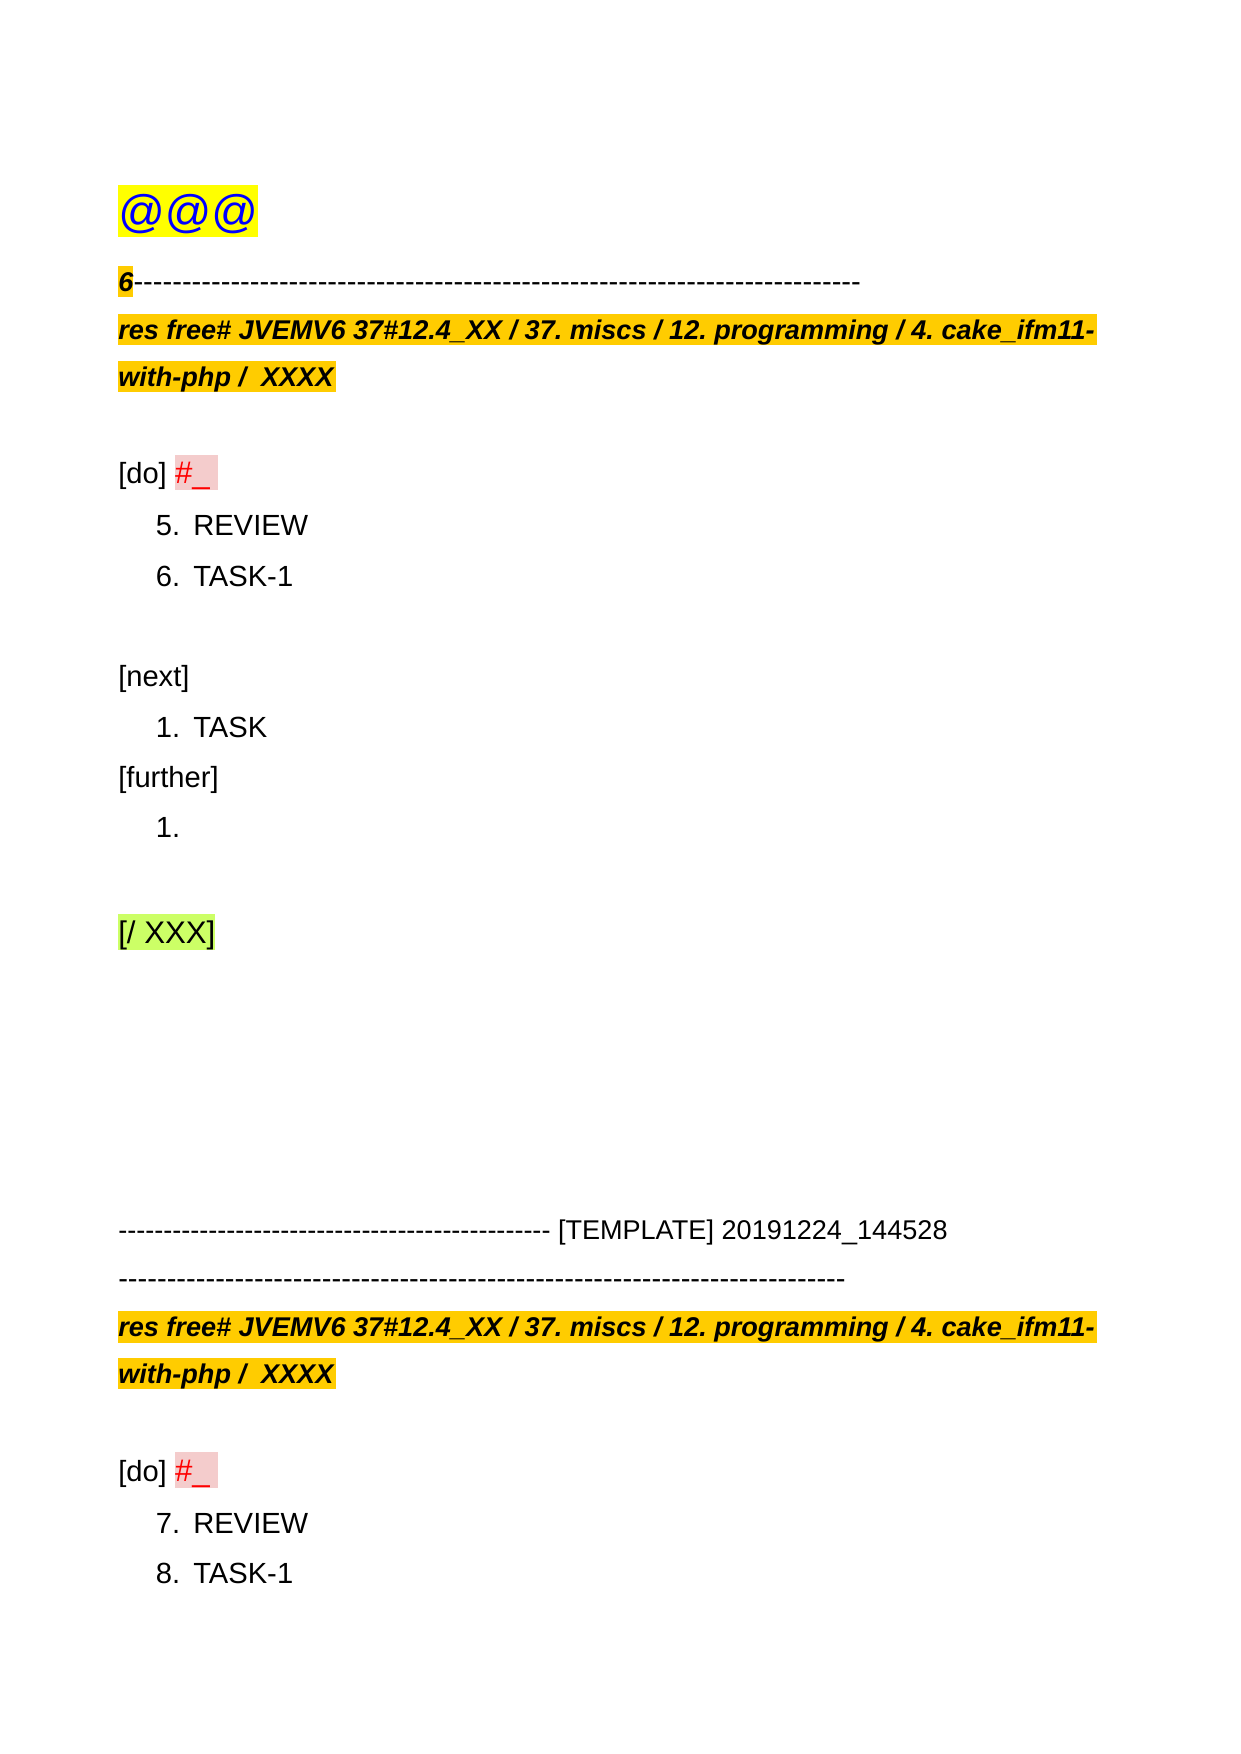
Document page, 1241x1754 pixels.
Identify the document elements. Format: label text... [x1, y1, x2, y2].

text @@@ [118, 184, 1122, 237]
text res free# JVEMV6 37#12.4_XX / 37. miscs / 12. programming / 4. cake_ifm11-with-php / XXXX [118, 1311, 1122, 1389]
list TASK [156, 709, 1122, 743]
text res free# JVEMV6 37#12.4_XX / 37. miscs / 12. programming / 4. cake_ifm11-with-php / XXXX [118, 314, 1122, 392]
text 6--------------------------------------------------------------------------- [118, 263, 1122, 297]
text --------------------------------------------------------------------------- [118, 1261, 1122, 1294]
text ------------------------------------------------ [TEMPLATE] 20191224_144528 [118, 1214, 1122, 1245]
list TASK-1 [156, 559, 1122, 592]
text [next] [118, 659, 1122, 693]
text [do] #_ [118, 1452, 1122, 1488]
list TASK-1 [156, 1556, 1122, 1590]
list REVIEW [156, 508, 1122, 542]
list REVIEW [156, 1506, 1122, 1539]
text [do] #_ [118, 454, 1122, 490]
text [further] [118, 760, 1122, 793]
text [/ XXX] [118, 861, 1122, 950]
